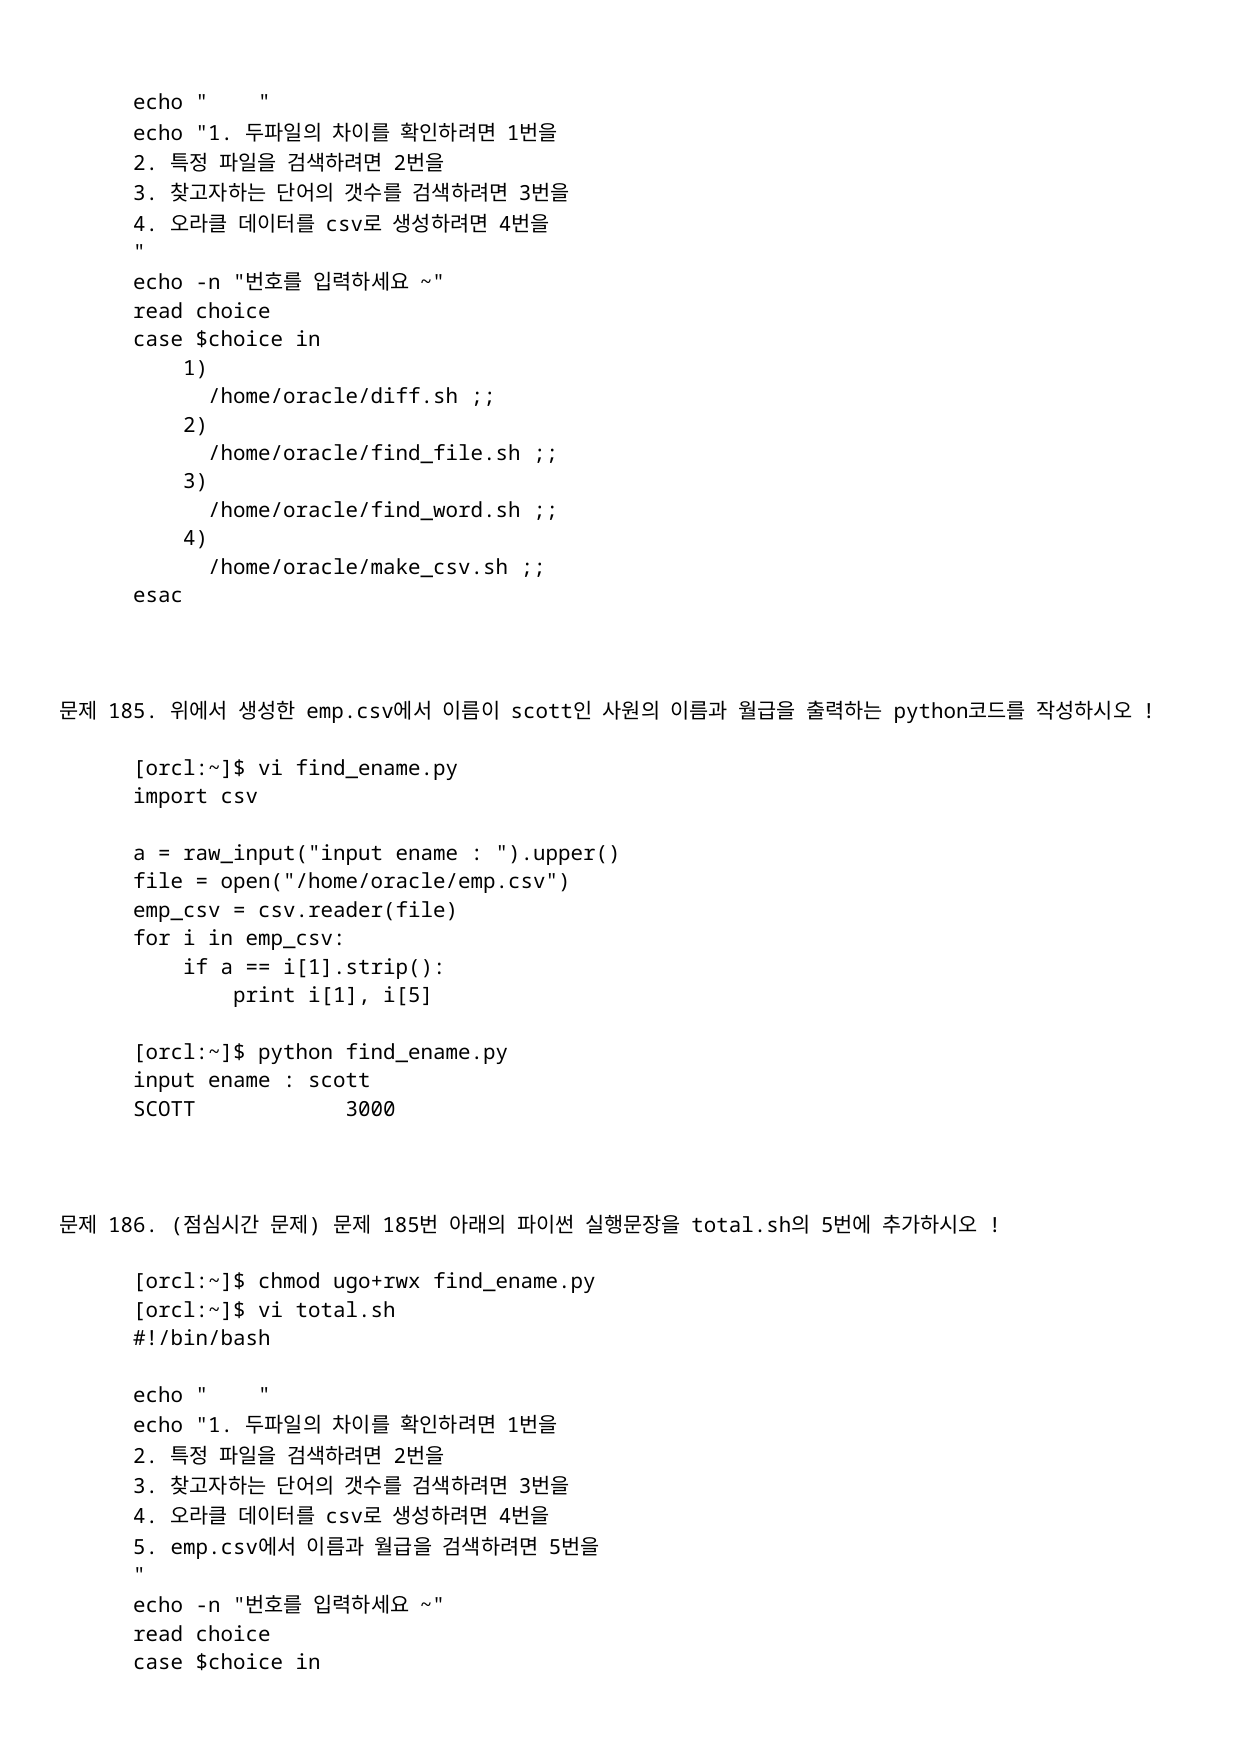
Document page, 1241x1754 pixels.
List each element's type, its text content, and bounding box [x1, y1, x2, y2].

text print i[1], i[5] [59, 980, 1180, 1009]
text echo " " [59, 87, 1180, 116]
text " [59, 237, 1180, 266]
text [orcl:~]$ python find_ename.py [59, 1037, 1180, 1066]
text [orcl:~]$ vi find_ename.py [59, 753, 1180, 781]
text emp_csv = csv.reader(file) [59, 895, 1180, 923]
text 2. 특정 파일을 검색하려면 2번을 [59, 1439, 1180, 1469]
text 문제 186. (점심시간 문제) 문제 185번 아래의 파이썬 실행문장을 total.sh의 5번에 추가하시오 ! [59, 1208, 1180, 1238]
text 2) [59, 410, 1180, 438]
text 2. 특정 파일을 검색하려면 2번을 [59, 146, 1180, 177]
text read choice [59, 1619, 1180, 1647]
text 4. 오라클 데이터를 csv로 생성하려면 4번을 [59, 207, 1180, 237]
text SCOTT 3000 [59, 1094, 1180, 1122]
text echo -n "번호를 입력하세요 ~" [59, 266, 1180, 296]
text /home/oracle/diff.sh ;; [59, 381, 1180, 410]
text read choice [59, 296, 1180, 324]
text for i in emp_csv: [59, 923, 1180, 952]
text esac [59, 580, 1180, 609]
text 문제 185. 위에서 생성한 emp.csv에서 이름이 scott인 사원의 이름과 월급을 출력하는 python코드를 작성하시오 ! [59, 694, 1180, 724]
text input ename : scott [59, 1066, 1180, 1094]
text [orcl:~]$ vi total.sh [59, 1295, 1180, 1323]
text echo "1. 두파일의 차이를 확인하려면 1번을 [59, 116, 1180, 146]
text echo " " [59, 1380, 1180, 1409]
text 4) [59, 523, 1180, 552]
text #!/bin/bash [59, 1323, 1180, 1352]
text " [59, 1560, 1180, 1589]
text 4. 오라클 데이터를 csv로 생성하려면 4번을 [59, 1500, 1180, 1530]
text 3) [59, 467, 1180, 495]
text /home/oracle/find_file.sh ;; [59, 438, 1180, 467]
text 1) [59, 353, 1180, 381]
text file = open("/home/oracle/emp.csv") [59, 867, 1180, 895]
text echo -n "번호를 입력하세요 ~" [59, 1589, 1180, 1619]
text [orcl:~]$ chmod ugo+rwx find_ename.py [59, 1267, 1180, 1295]
text import csv [59, 781, 1180, 810]
text if a == i[1].strip(): [59, 952, 1180, 980]
text 5. emp.csv에서 이름과 월급을 검색하려면 5번을 [59, 1530, 1180, 1560]
text 3. 찾고자하는 단어의 갯수를 검색하려면 3번을 [59, 177, 1180, 207]
text 3. 찾고자하는 단어의 갯수를 검색하려면 3번을 [59, 1469, 1180, 1500]
text case $choice in [59, 1647, 1180, 1676]
text a = raw_input("input ename : ").upper() [59, 838, 1180, 867]
text case $choice in [59, 324, 1180, 353]
text echo "1. 두파일의 차이를 확인하려면 1번을 [59, 1409, 1180, 1439]
text /home/oracle/make_csv.sh ;; [59, 552, 1180, 580]
text /home/oracle/find_word.sh ;; [59, 495, 1180, 523]
